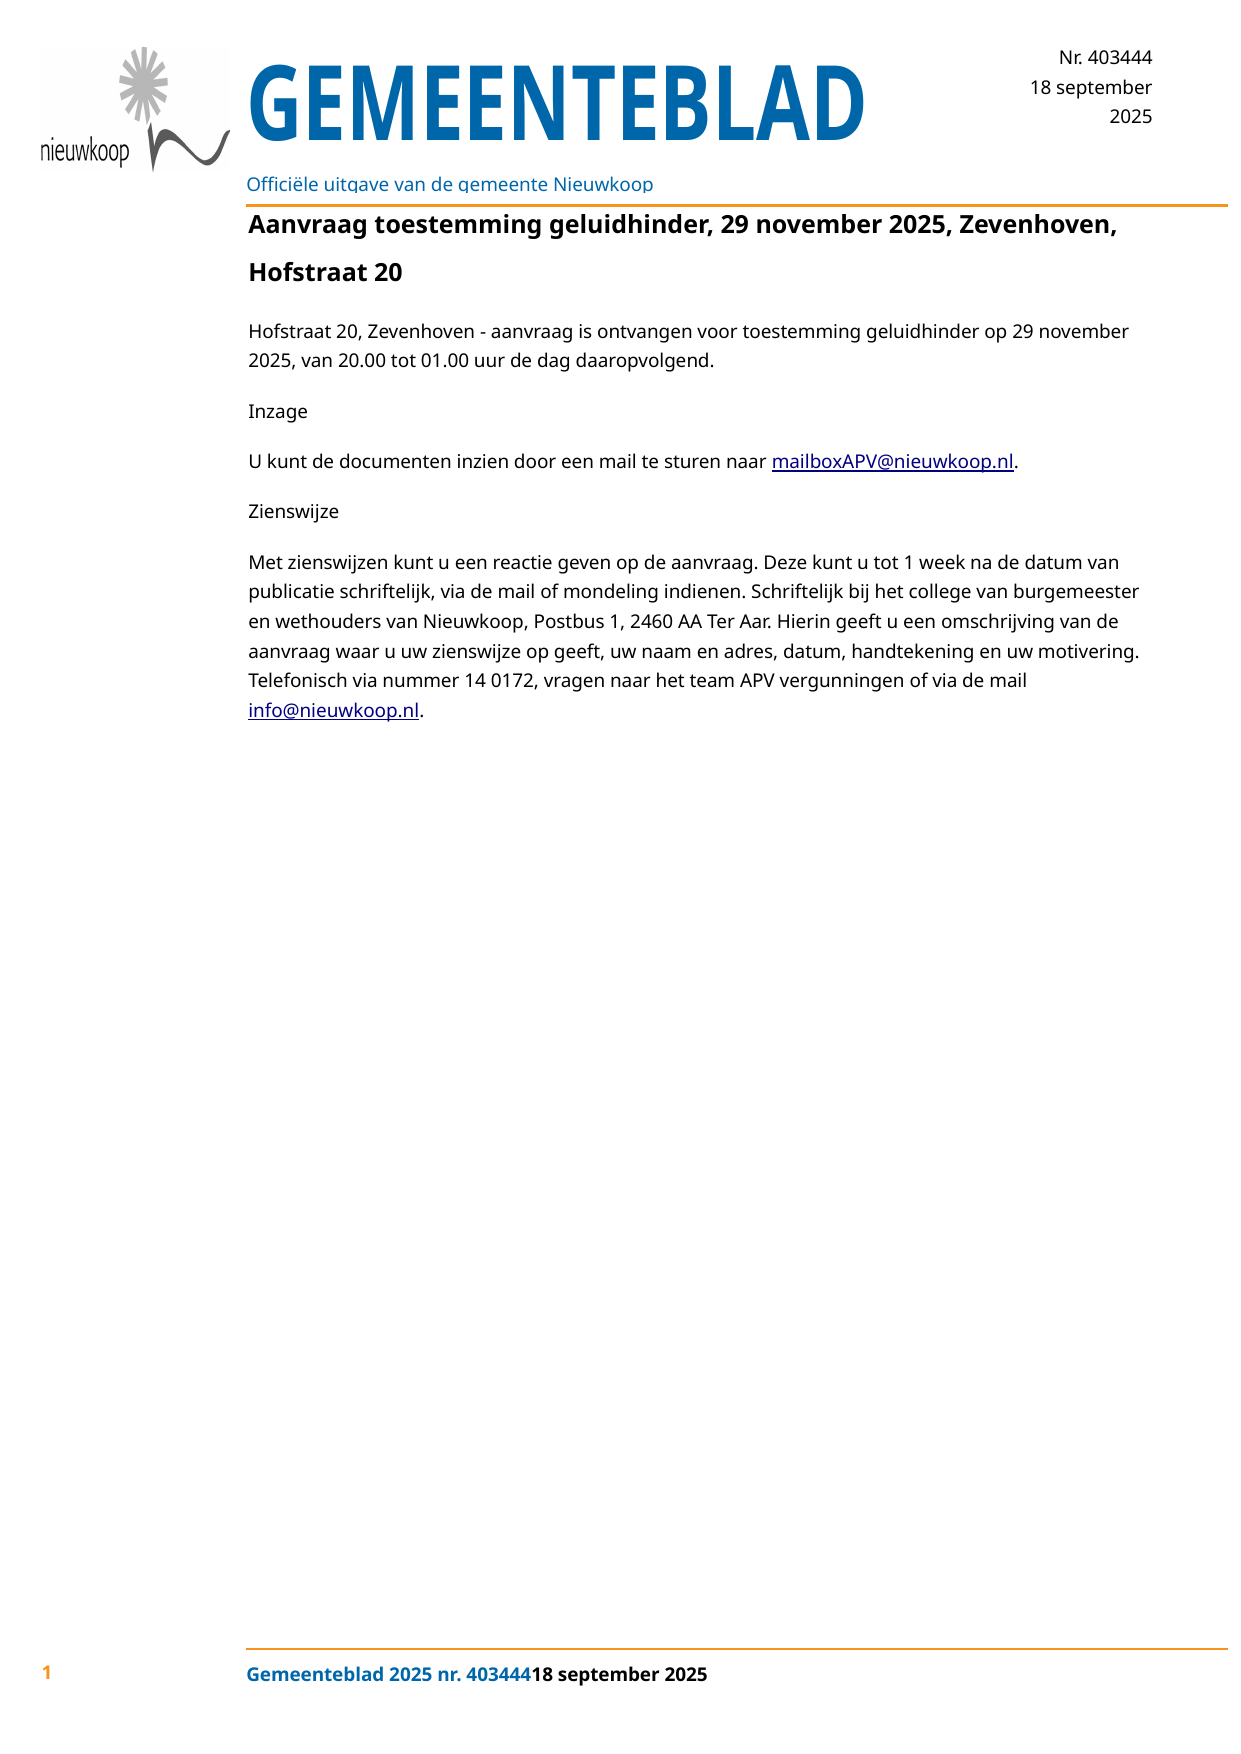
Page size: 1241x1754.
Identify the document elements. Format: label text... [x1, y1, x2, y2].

picture [41, 47, 231, 172]
text U kunt de documenten inzien door een mail te sturen naar mailboxAPV@nieuwkoop.nl. [248, 448, 1152, 474]
text Met zienswijzen kunt u een reactie geven op de aanvraag. Deze kunt u tot 1 week na de datum van publicatie schriftelijk, via de mail of mondeling indienen. Schriftelijk bij het college van burgemeester en wethouders van Nieuwkoop, Postbus 1, 2460 AA Ter Aar. Hierin geeft u een omschrijving van de aanvraag waar u uw zienswijze op geeft, uw naam en adres, datum, handtekening en uw motivering. Telefonisch via nummer 14 0172, vragen naar het team APV vergunningen of via de mail info@nieuwkoop.nl. [248, 549, 1152, 723]
text Hofstraat 20, Zevenhoven - aanvraag is ontvangen voor toestemming geluidhinder op 29 november 2025, van 20.00 tot 01.00 uur de dag daaropvolgend. [248, 318, 1152, 373]
text Inzage [248, 398, 1152, 424]
text Aanvraag toestemming geluidhinder, 29 november 2025, Zevenhoven, Hofstraat 20 [248, 207, 1152, 288]
text Zienswijze [248, 499, 1152, 524]
